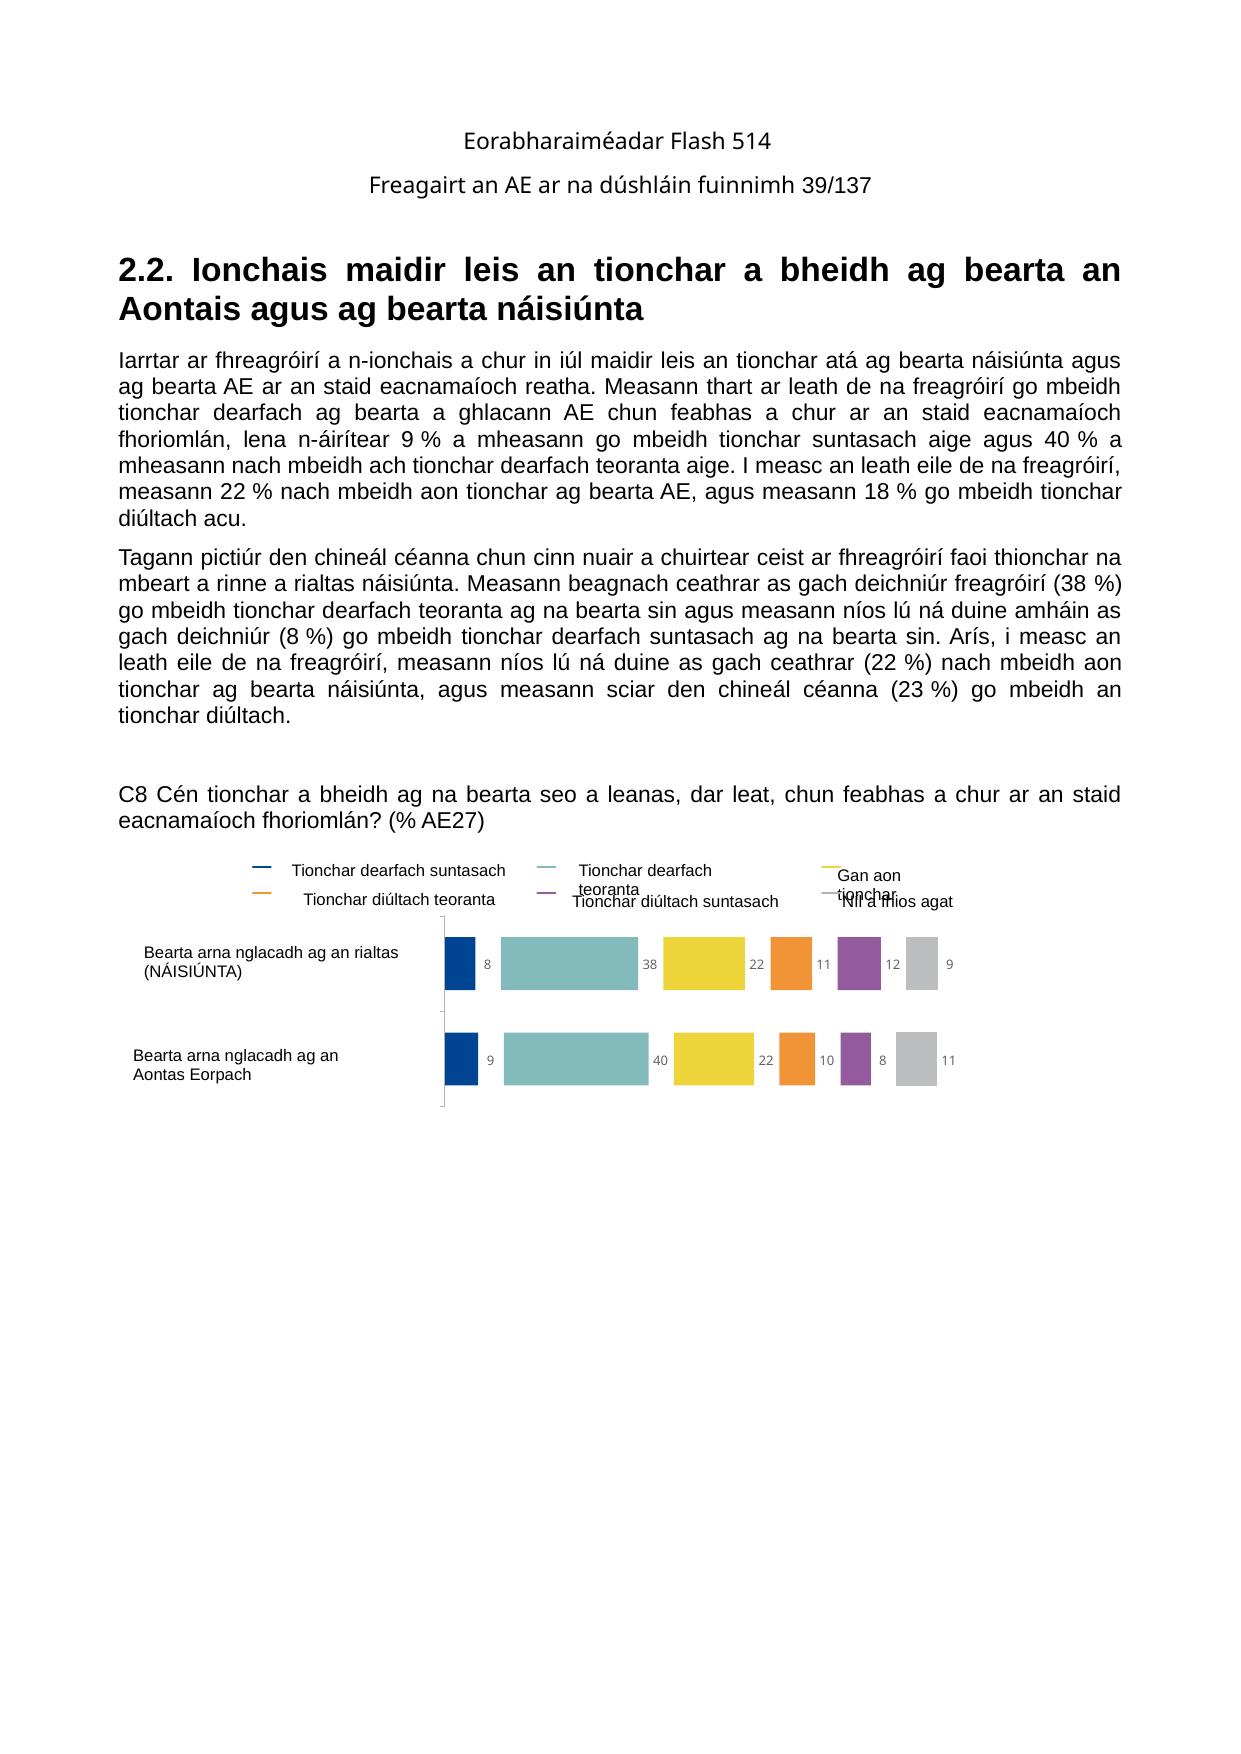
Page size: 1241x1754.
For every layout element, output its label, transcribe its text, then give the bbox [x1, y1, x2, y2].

text Iarrtar ar fhreagróirí a n-ionchais a chur in iúl maidir leis an tionchar atá ag bearta náisiúnta agus ag bearta AE ar an staid eacnamaíoch reatha. Measann thart ar leath de na freagróirí go mbeidh tionchar dearfach ag bearta a ghlacann AE chun feabhas a chur ar an staid eacnamaíoch fhoriomlán, lena n-áirítear 9 % a mheasann go mbeidh tionchar suntasach aige agus 40 % a mheasann nach mbeidh ach tionchar dearfach teoranta aige. I measc an leath eile de na freagróirí, measann 22 % nach mbeidh aon tionchar ag bearta AE, agus measann 18 % go mbeidh tionchar diúltach acu. [118, 347, 1122, 531]
text Tagann pictiúr den chineál céanna chun cinn nuair a chuirtear ceist ar fhreagróirí faoi thionchar na mbeart a rinne a rialtas náisiúnta. Measann beagnach ceathrar as gach deichniúr freagróirí (38 %) go mbeidh tionchar dearfach teoranta ag na bearta sin agus measann níos lú ná duine amháin as gach deichniúr (8 %) go mbeidh tionchar dearfach suntasach ag na bearta sin. Arís, i measc an leath eile de na freagróirí, measann níos lú ná duine as gach ceathrar (22 %) nach mbeidh aon tionchar ag bearta náisiúnta, agus measann sciar den chineál céanna (23 %) go mbeidh an tionchar diúltach. [118, 544, 1122, 728]
subtitle 2.2. Ionchais maidir leis an tionchar a bheidh ag bearta an Aontais agus ag bearta náisiúnta [118, 250, 1122, 328]
text C8 Cén tionchar a bheidh ag na bearta seo a leanas, dar leat, chun feabhas a chur ar an staid eacnamaíoch fhoriomlán? (% AE27) [118, 781, 1122, 833]
